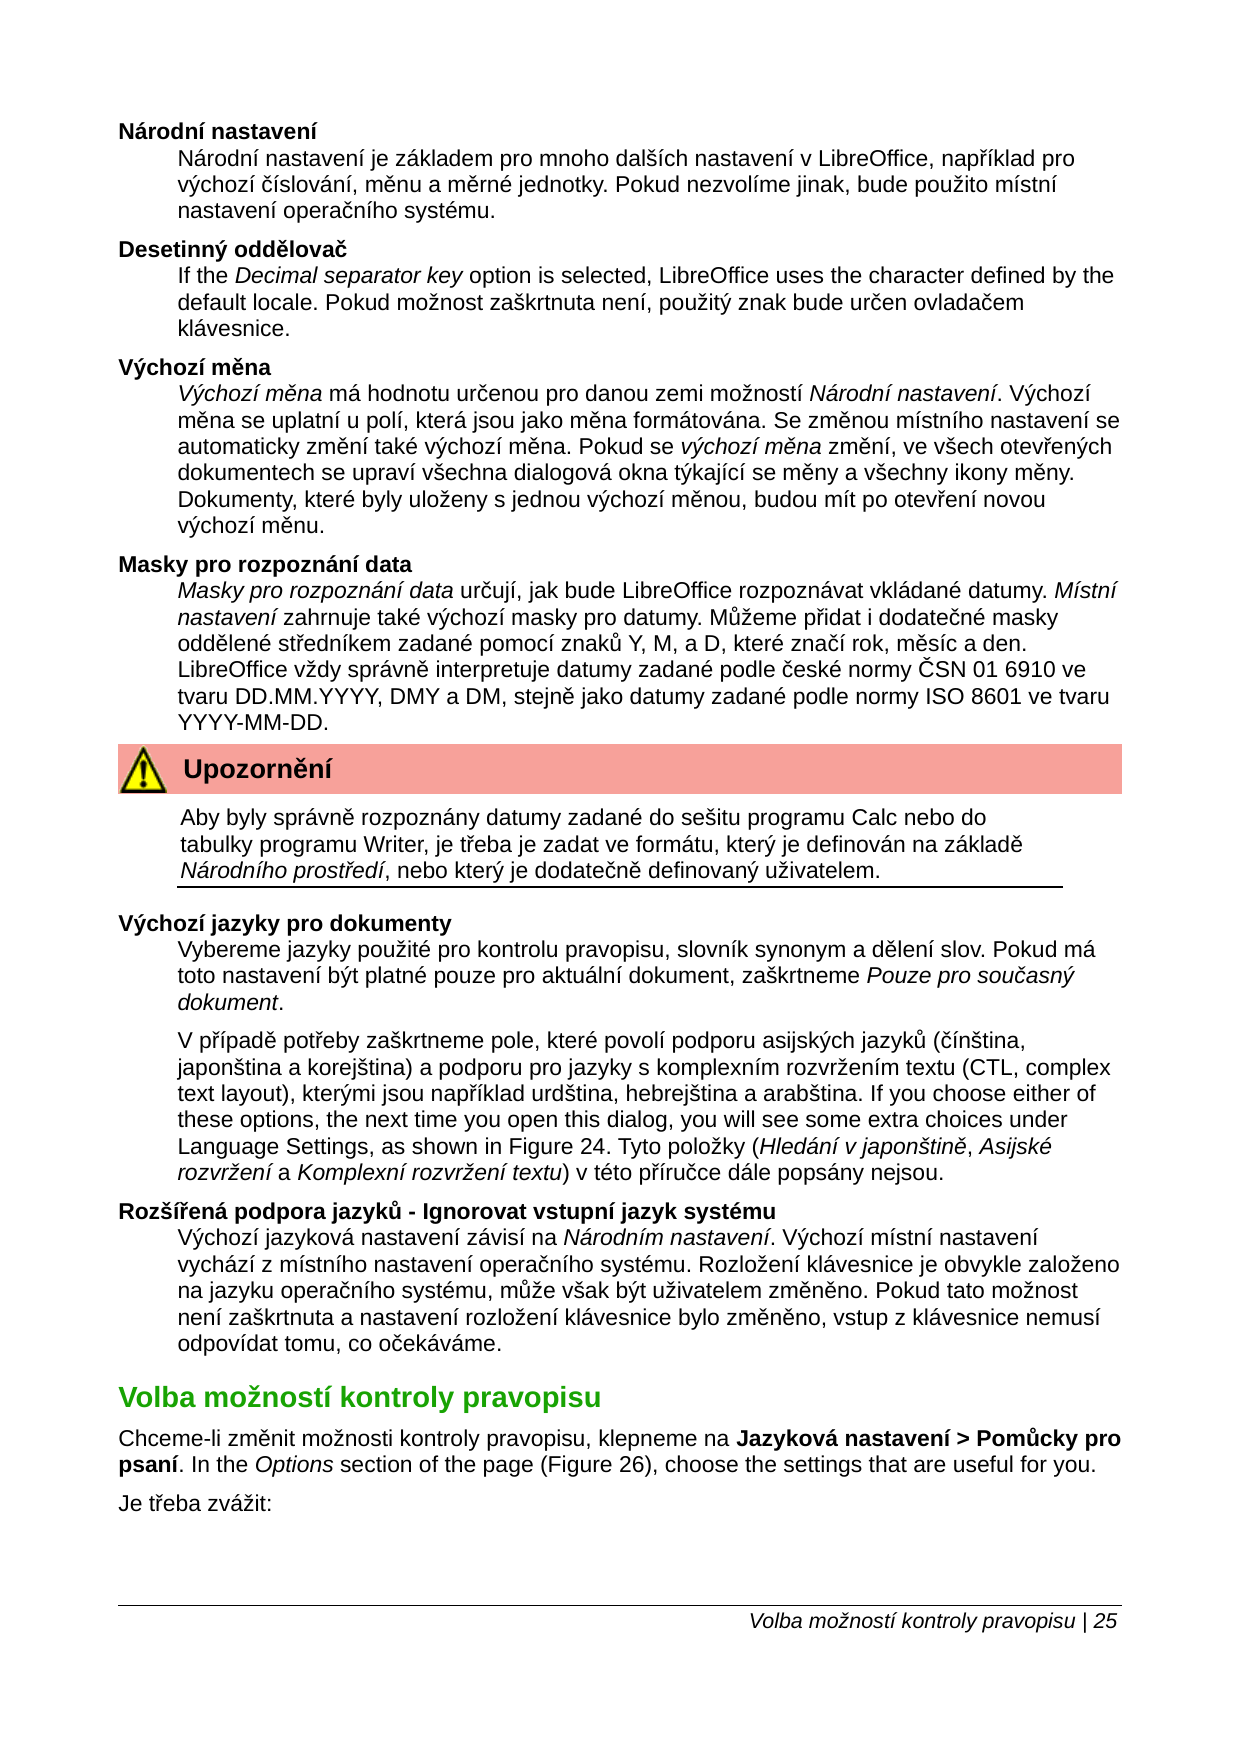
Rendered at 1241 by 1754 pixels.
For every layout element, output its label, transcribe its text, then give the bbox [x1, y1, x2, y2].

text Vybereme jazyky použité pro kontrolu pravopisu, slovník synonym a dělení slov. Pokud má toto nastavení být platné pouze pro aktuální dokument, zaškrtneme Pouze pro současný dokument. [177, 936, 1122, 1015]
text V případě potřeby zaškrtneme pole, které povolí podporu asijských jazyků (čínština, japonština a korejština) a podporu pro jazyky s komplexním rozvržením textu (CTL, complex text layout), kterými jsou například urdština, hebrejština a arabština. If you choose either of these options, the next time you open this dialog, you will see some extra choices under Language Settings, as shown in Figure 24. Tyto položky (Hledání v japonštině, Asijské rozvržení a Komplexní rozvržení textu) v této příručce dále popsány nejsou. [177, 1027, 1122, 1186]
text If the Decimal separator key option is selected, LibreOffice uses the character defined by the default locale. Pokud možnost zaškrtnuta není, použitý znak bude určen ovladačem klávesnice. [177, 262, 1122, 341]
text Masky pro rozpoznání data [118, 551, 1122, 577]
subtitle Upozornění [118, 744, 1122, 794]
text Masky pro rozpoznání data určují, jak bude LibreOffice rozpoznávat vkládané datumy. Místní nastavení zahrnuje také výchozí masky pro datumy. Můžeme přidat i dodatečné masky oddělené středníkem zadané pomocí znaků Y, M, a D, které značí rok, měsíc a den. LibreOffice vždy správně interpretuje datumy zadané podle české normy ČSN 01 6910 ve tvaru DD.MM.YYYY, DMY a DM, stejně jako datumy zadané podle normy ISO 8601 ve tvaru YYYY-MM-DD. [177, 577, 1122, 735]
text Výchozí jazyky pro dokumenty [118, 909, 1122, 936]
text Výchozí jazyková nastavení závisí na Národním nastavení. Výchozí místní nastavení vychází z místního nastavení operačního systému. Rozložení klávesnice je obvykle založeno na jazyku operačního systému, může však být uživatelem změněno. Pokud tato možnost není zaškrtnuta a nastavení rozložení klávesnice bylo změněno, vstup z klávesnice nemusí odpovídat tomu, co očekáváme. [177, 1224, 1122, 1356]
text Národní nastavení je základem pro mnoho dalších nastavení v LibreOffice, například pro výchozí číslování, měnu a měrné jednotky. Pokud nezvolíme jinak, bude použito ​​místní nastavení operačního systému. [177, 144, 1122, 223]
text Aby byly správně rozpoznány datumy zadané do sešitu programu Calc nebo do tabulky programu Writer, je třeba je zadat ve formátu, který je definován na základě Národního prostředí, nebo který je dodatečně definovaný uživatelem. [177, 801, 1063, 886]
text Národní nastavení [118, 118, 1122, 144]
picture [119, 745, 167, 793]
text Chceme-li změnit možnosti kontroly pravopisu, klepneme na Jazyková nastavení > Pomůcky pro psaní. In the Options section of the page (Figure 26), choose the settings that are useful for you. [118, 1425, 1122, 1478]
text Výchozí měna má hodnotu určenou pro danou zemi možností Národní nastavení. Výchozí měna se uplatní u polí, která jsou jako měna formátována. Se změnou místního nastavení se automaticky změní také výchozí měna. Pokud se výchozí měna změní, ve všech otevřených dokumentech se upraví všechna dialogová okna týkající se měny a všechny ikony měny. Dokumenty, které byly uloženy s jednou výchozí měnou, budou mít po otevření novou výchozí měnu. [177, 380, 1122, 538]
text Je třeba zvážit: [118, 1490, 1122, 1517]
text Desetinný oddělovač [118, 236, 1122, 262]
text Rozšířená podpora jazyků - Ignorovat vstupní jazyk systému [118, 1198, 1122, 1224]
subtitle Volba možností kontroly pravopisu [118, 1380, 1122, 1413]
text Výchozí měna [118, 354, 1122, 380]
